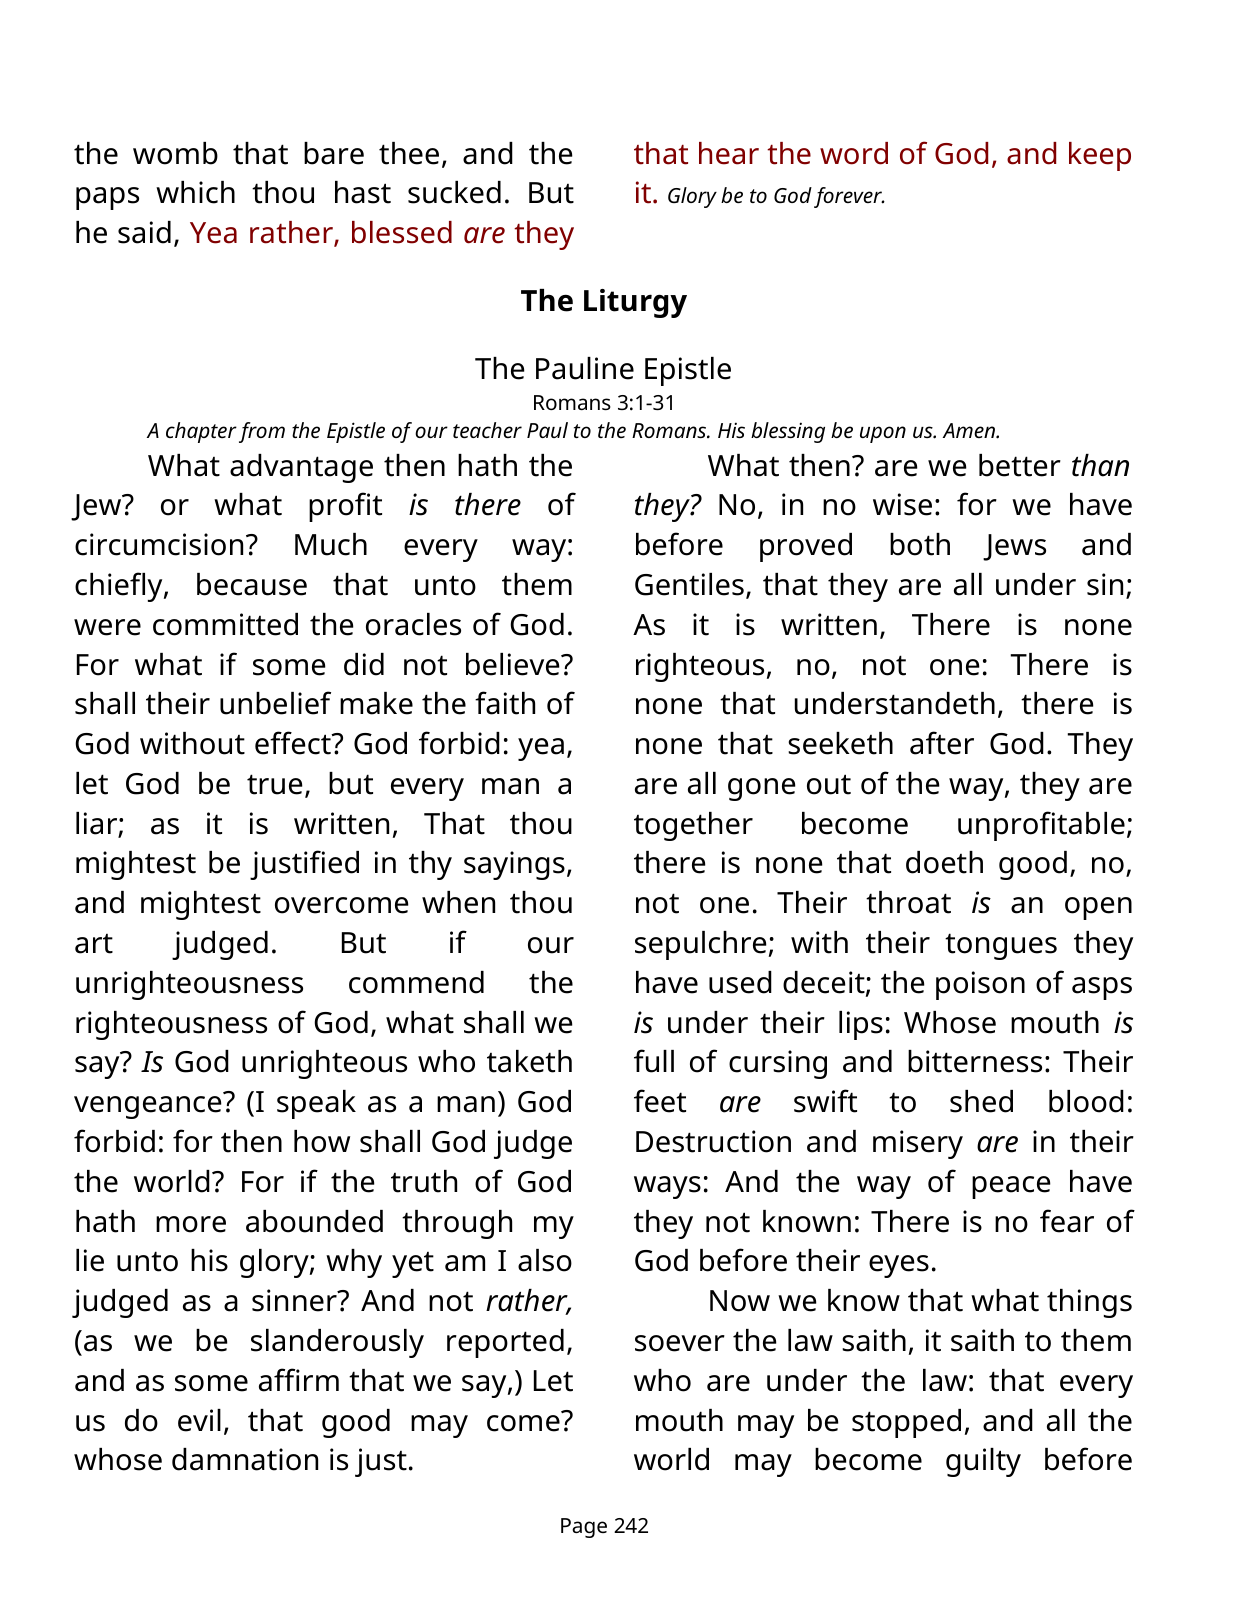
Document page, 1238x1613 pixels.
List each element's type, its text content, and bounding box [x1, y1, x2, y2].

text Now we know that what things soever the law saith, it saith to them who are under the law: that every mouth may be stopped, and all the world may become guilty before [633, 1280, 1134, 1479]
text A chapter from the Epistle of our teacher Paul to the Romans. His blessing be upon us. Amen. [74, 417, 1134, 445]
text the womb that bare thee, and the paps which thou hast sucked. But he said, Yea rather, blessed are they [74, 133, 574, 252]
text The Pauline Epistle [74, 348, 1134, 388]
text Romans 3:1-31 [74, 388, 1134, 417]
text that hear the word of God, and keep it. Glory be to God forever. [633, 133, 1134, 212]
text The Liturgy [74, 281, 1134, 320]
text What advantage then hath the Jew? or what profit is there of circumcision? Much every way: chiefly, because that unto them were committed the oracles of God. For what if some did not believe? shall their unbelief make the faith of God without effect? God forbid: yea, let God be true, but every man a liar; as it is written, That thou mightest be justified in thy sayings, and mightest overcome when thou art judged. But if our unrighteousness commend the righteousness of God, what shall we say? Is God unrighteous who taketh vengeance? (I speak as a man) God forbid: for then how shall God judge the world? For if the truth of God hath more abounded through my lie unto his glory; why yet am I also judged as a sinner? And not rather, (as we be slanderously reported, and as some affirm that we say,) Let us do evil, that good may come? whose damnation is just. [74, 445, 574, 1479]
text What then? are we better than they? No, in no wise: for we have before proved both Jews and Gentiles, that they are all under sin; As it is written, There is none righteous, no, not one: There is none that understandeth, there is none that seeketh after God. They are all gone out of the way, they are together become unprofitable; there is none that doeth good, no, not one. Their throat is an open sepulchre; with their tongues they have used deceit; the poison of asps is under their lips: Whose mouth is full of cursing and bitterness: Their feet are swift to shed blood: Destruction and misery are in their ways: And the way of peace have they not known: There is no fear of God before their eyes. [633, 445, 1134, 1280]
